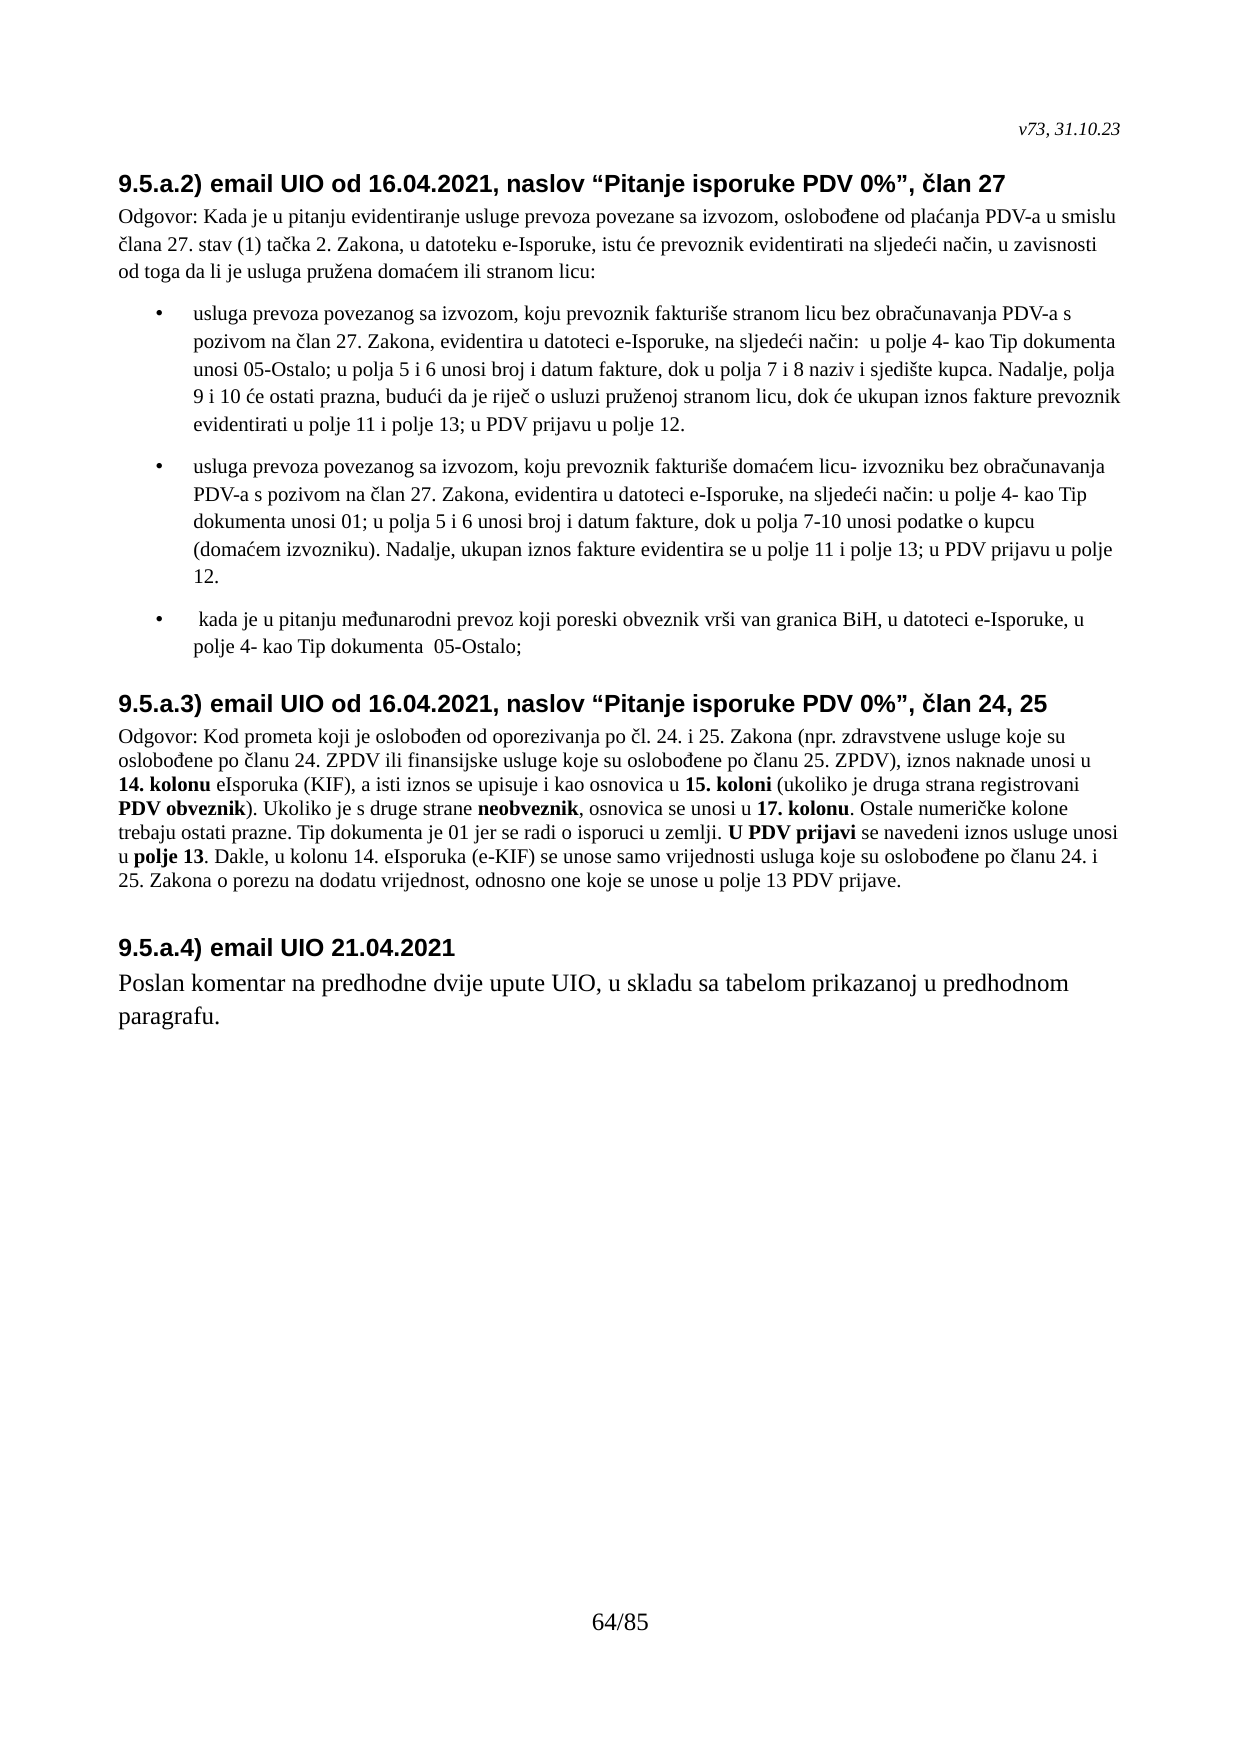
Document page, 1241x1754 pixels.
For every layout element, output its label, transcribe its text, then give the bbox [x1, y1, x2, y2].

subtitle email UIO od 16.04.2021, naslov “Pitanje isporuke PDV 0%”, član 24, 25 [118, 689, 1122, 717]
text Odgovor: Kada je u pitanju evidentiranje usluge prevoza povezane sa izvozom, oslobođene od plaćanja PDV-a u smislu člana 27. stav (1) tačka 2. Zakona, u datoteku e-Isporuke, istu će prevoznik evidentirati na sljedeći način, u zavisnosti od toga da li je usluga pružena domaćem ili stranom licu: [118, 204, 1122, 283]
list kada je u pitanju međunarodni prevoz koji poreski obveznik vrši van granica BiH, u datoteci e-Isporuke, u polje 4- kao Tip dokumenta 05-Ostalo; [156, 607, 1122, 658]
text Odgovor: Kod prometa koji je oslobođen od oporezivanja po čl. 24. i 25. Zakona (npr. zdravstvene usluge koje su oslobođene po članu 24. ZPDV ili finansijske usluge koje su oslobođene po članu 25. ZPDV), iznos naknade unosi u 14. kolonu eIsporuka (KIF), a isti iznos se upisuje i kao osnovica u 15. koloni (ukoliko je druga strana registrovani PDV obveznik). Ukoliko je s druge strane neobveznik, osnovica se unosi u 17. kolonu. Ostale numeričke kolone trebaju ostati prazne. Tip dokumenta je 01 jer se radi o isporuci u zemlji. U PDV prijavi se navedeni iznos usluge unosi u polje 13. Dakle, u kolonu 14. eIsporuka (e-KIF) se unose samo vrijednosti usluga koje su oslobođene po članu 24. i 25. Zakona o porezu na dodatu vrijednost, odnosno one koje se unose u polje 13 PDV prijave. [118, 724, 1122, 892]
subtitle email UIO 21.04.2021 [118, 933, 1122, 962]
list usluga prevoza povezanog sa izvozom, koju prevoznik fakturiše domaćem licu- izvozniku bez obračunavanja PDV-a s pozivom na član 27. Zakona, evidentira u datoteci e-Isporuke, na sljedeći način: u polje 4- kao Tip dokumenta unosi 01; u polja 5 i 6 unosi broj i datum fakture, dok u polja 7-10 unosi podatke o kupcu (domaćem izvozniku). Nadalje, ukupan iznos fakture evidentira se u polje 11 i polje 13; u PDV prijavu u polje 12. [156, 454, 1122, 588]
subtitle email UIO od 16.04.2021, naslov “Pitanje isporuke PDV 0%”, član 27 [118, 169, 1122, 198]
list usluga prevoza povezanog sa izvozom, koju prevoznik fakturiše stranom licu bez obračunavanja PDV-a s pozivom na član 27. Zakona, evidentira u datoteci e-Isporuke, na sljedeći način: u polje 4- kao Tip dokumenta unosi 05-Ostalo; u polja 5 i 6 unosi broj i datum fakture, dok u polja 7 i 8 naziv i sjedište kupca. Nadalje, polja 9 i 10 će ostati prazna, budući da je riječ o usluzi pruženoj stranom licu, dok će ukupan iznos fakture prevoznik evidentirati u polje 11 i polje 13; u PDV prijavu u polje 12. [156, 301, 1122, 436]
subtitle Poslan komentar na predhodne dvije upute UIO, u skladu sa tabelom prikazanoj u predhodnom paragrafu. [118, 968, 1122, 1030]
